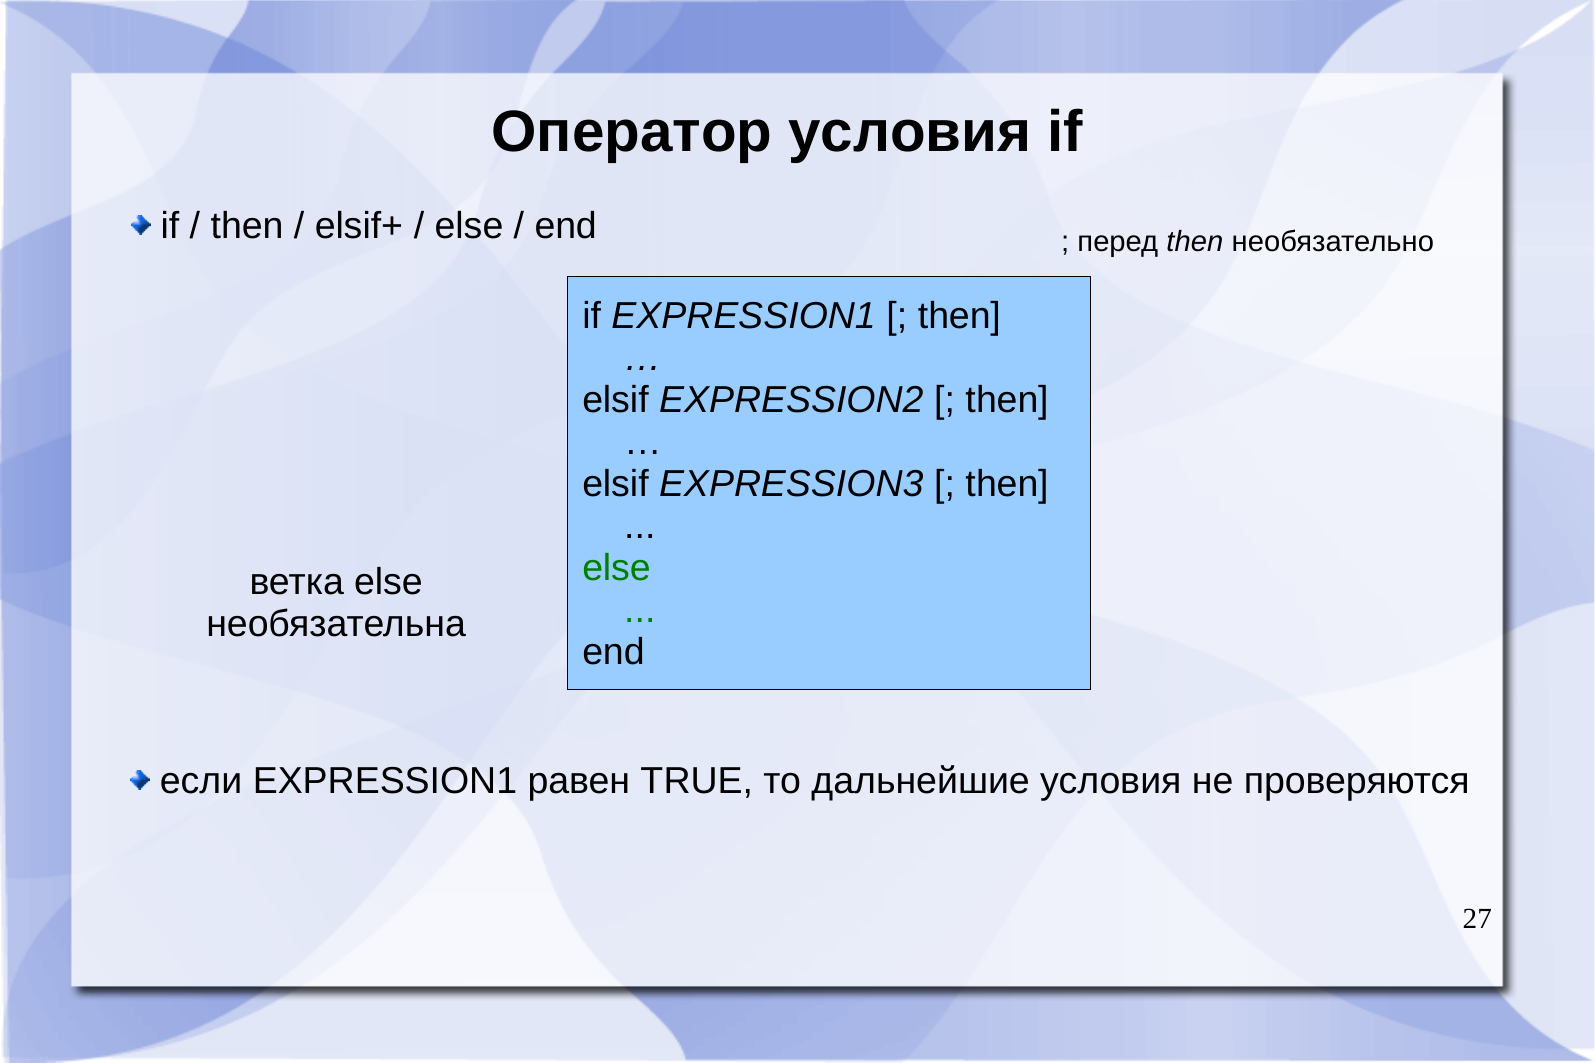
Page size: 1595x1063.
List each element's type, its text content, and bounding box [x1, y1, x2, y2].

text_box if / then / elsif+ / else / end [116, 196, 613, 254]
text_box если EXPRESSION1 равен TRUE, то дальнейшие условия не проверяются [115, 751, 1485, 809]
text_box ветка else необязательна [187, 552, 486, 652]
text_box ; перед then необязательно [1046, 217, 1477, 266]
title Оператор условия if [75, 75, 1501, 188]
text_box if EXPRESSION1 [; then] … elsif EXPRESSION2 [; then] … elsif EXPRESSION3 [; then] ... else ... end [567, 276, 1091, 690]
picture [0, 0, 1595, 1063]
